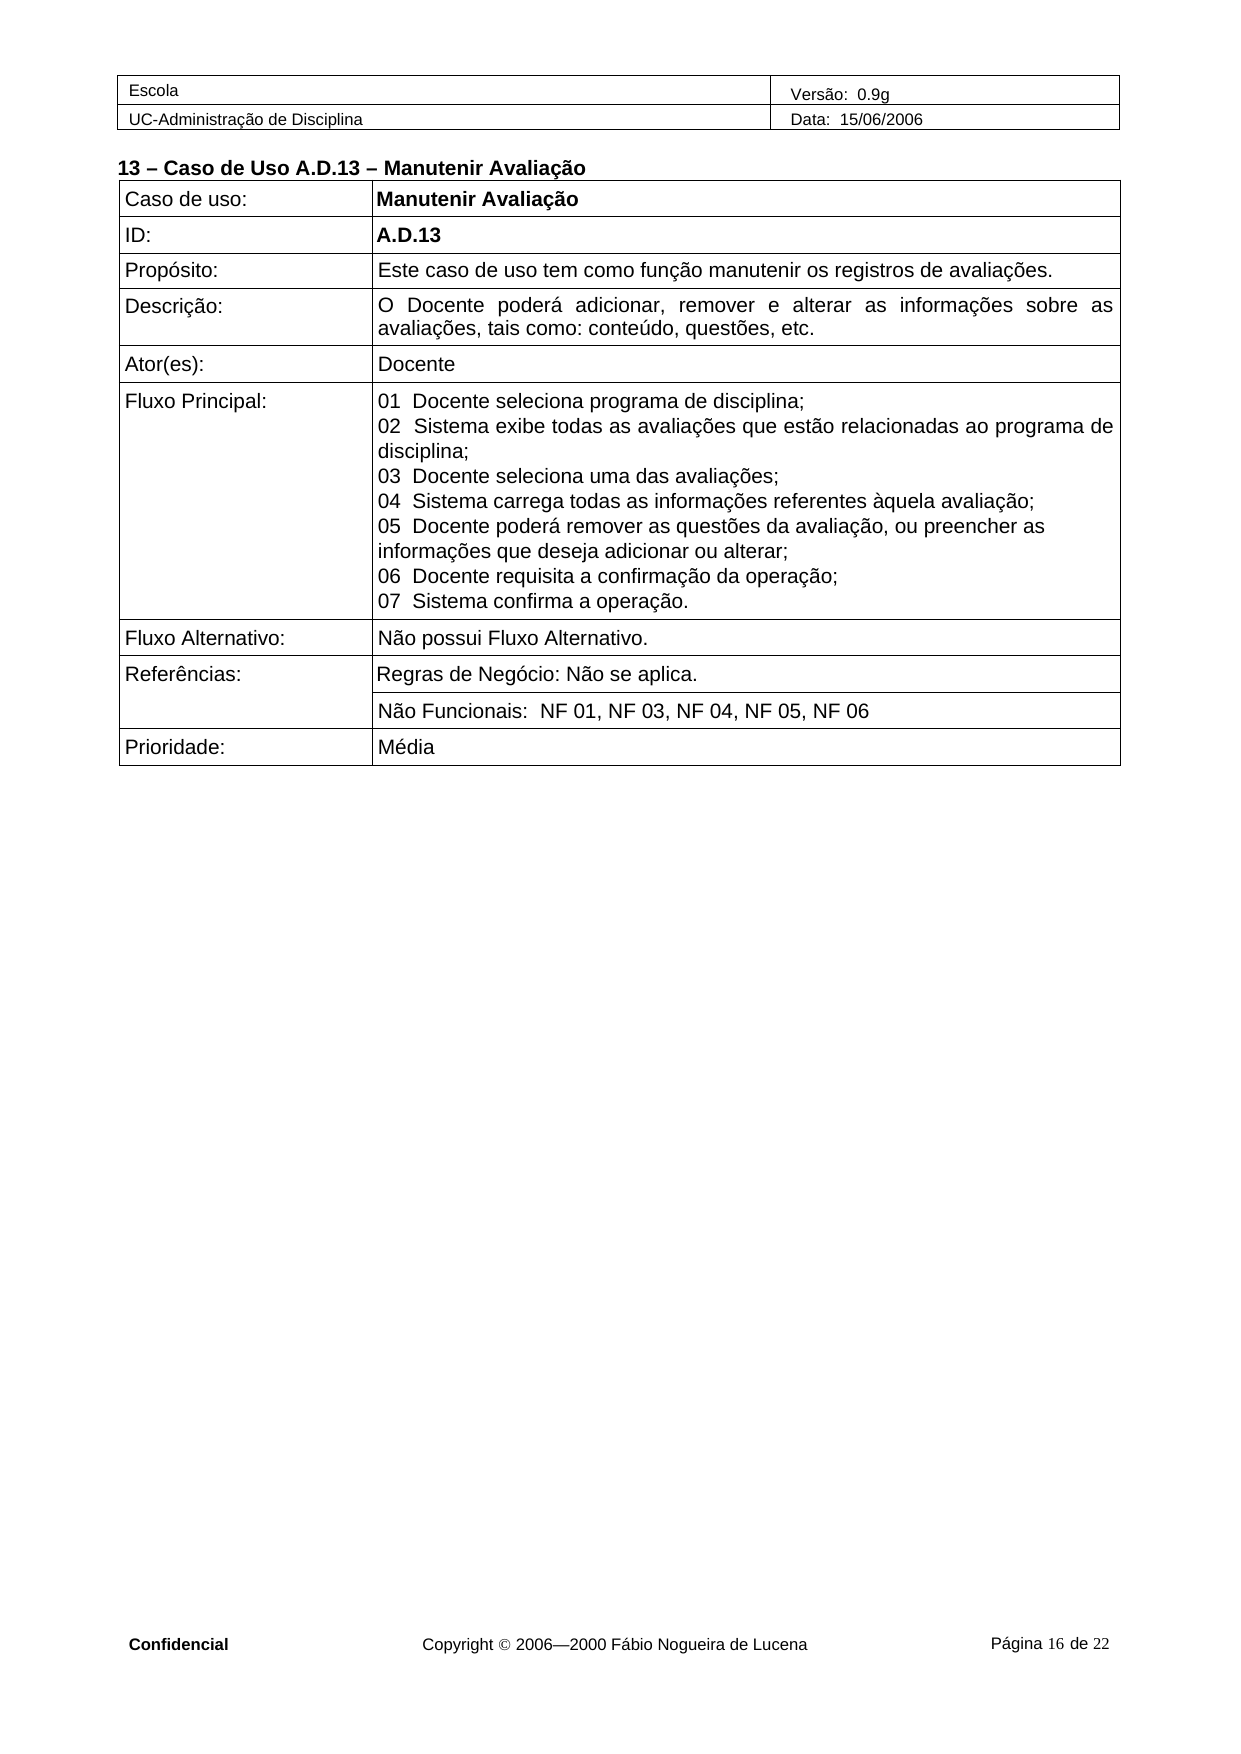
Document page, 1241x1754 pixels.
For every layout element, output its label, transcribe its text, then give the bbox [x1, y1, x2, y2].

table_cell Este caso de uso tem como função manutenir os registros de avaliações. [373, 254, 1120, 287]
table_cell A.D.13 [373, 217, 1120, 253]
table_cell Fluxo Alternativo: [120, 620, 372, 655]
table_cell Prioridade: [120, 729, 372, 765]
table_header Regras de Negócio: Não se aplica. [373, 656, 1120, 692]
table_cell Média [373, 729, 1120, 765]
table_cell O Docente poderá adicionar, remover e alterar as informações sobre as avaliações, tais como: conteúdo, questões, etc. [373, 289, 1120, 345]
table_cell Referências: [120, 656, 372, 728]
table_cell Fluxo Principal: [120, 383, 372, 618]
table_cell Descrição: [120, 289, 372, 345]
table_cell Docente [373, 346, 1120, 382]
table_cell Ator(es): [120, 346, 372, 382]
table_header Caso de uso: [120, 181, 372, 216]
table_header Manutenir Avaliação [373, 181, 1120, 216]
text 13 – Caso de Uso A.D.13 – Manutenir Avaliação [117, 154, 1120, 179]
table_cell Não possui Fluxo Alternativo. [373, 620, 1120, 655]
table_cell Propósito: [120, 254, 372, 287]
table_cell 01 Docente seleciona programa de disciplina; 02 Sistema exibe todas as avaliações que estão relacionadas ao programa de disciplina; 03 Docente seleciona uma das avaliações; 04 Sistema carrega todas as informações referentes àquela avaliação; 05 Docente poderá remover as questões da avaliação, ou preencher as informações que deseja adicionar ou alterar; 06 Docente requisita a confirmação da operação; 07 Sistema confirma a operação. [373, 383, 1120, 618]
table_cell ID: [120, 217, 372, 253]
table_cell Não Funcionais: NF 01, NF 03, NF 04, NF 05, NF 06 [373, 693, 1120, 728]
